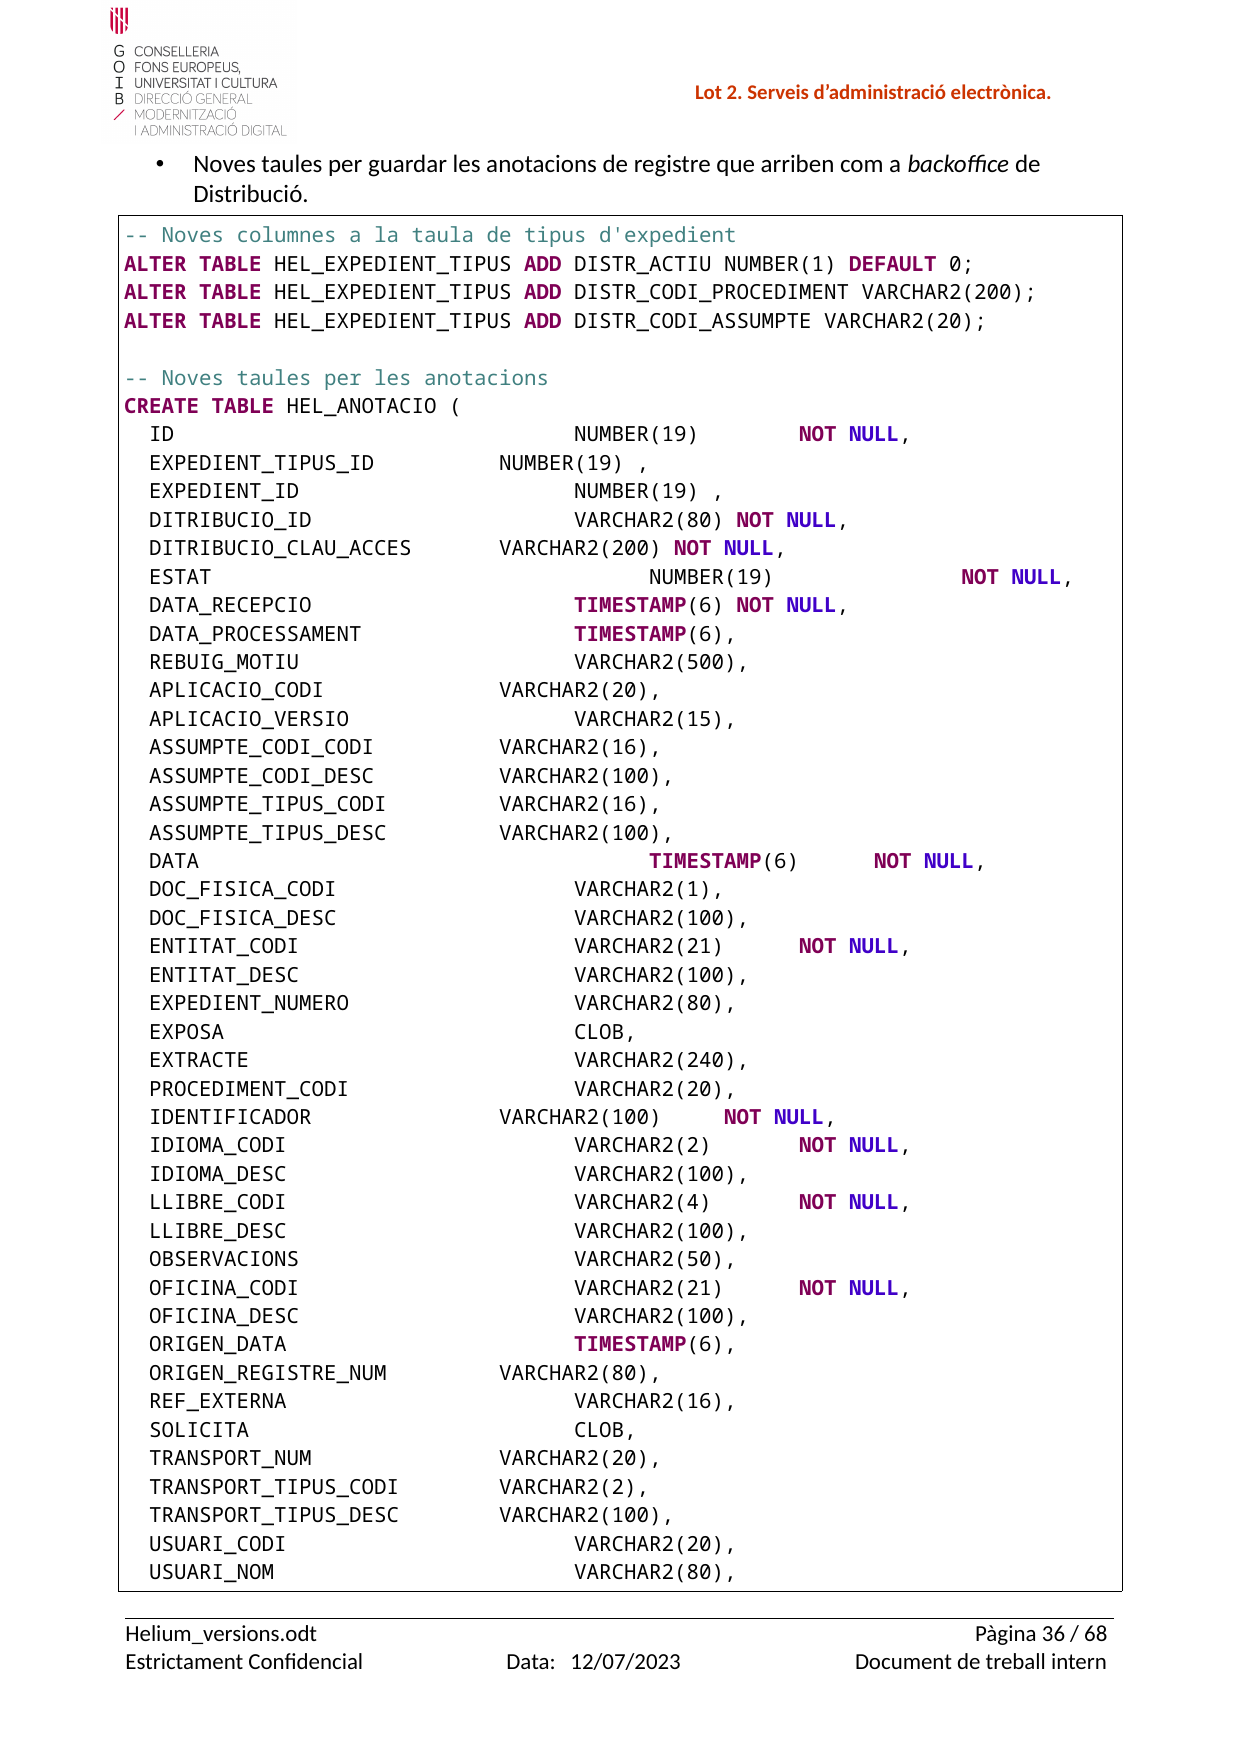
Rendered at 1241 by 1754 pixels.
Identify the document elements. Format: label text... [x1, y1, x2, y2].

list Noves taules per guardar les anotacions de registre que arriben com a backoffice de Distribució. [156, 148, 1122, 209]
picture [100, 0, 297, 144]
table_header -- Noves columnes a la taula de tipus d'expedient ALTER TABLE HEL_EXPEDIENT_TIPUS ADD DISTR_ACTIU NUMBER(1) DEFAULT 0; ALTER TABLE HEL_EXPEDIENT_TIPUS ADD DISTR_CODI_PROCEDIMENT VARCHAR2(200); ALTER TABLE HEL_EXPEDIENT_TIPUS ADD DISTR_CODI_ASSUMPTE VARCHAR2(20); -- Noves taules per les anotacions CREATE TABLE HEL_ANOTACIO ( ID NUMBER(19) NOT NULL, EXPEDIENT_TIPUS_ID NUMBER(19) , EXPEDIENT_ID NUMBER(19) , DITRIBUCIO_ID VARCHAR2(80) NOT NULL, DITRIBUCIO_CLAU_ACCES VARCHAR2(200) NOT NULL, ESTAT NUMBER(19) NOT NULL, DATA_RECEPCIO TIMESTAMP(6) NOT NULL, DATA_PROCESSAMENT TIMESTAMP(6), REBUIG_MOTIU VARCHAR2(500), APLICACIO_CODI VARCHAR2(20), APLICACIO_VERSIO VARCHAR2(15), ASSUMPTE_CODI_CODI VARCHAR2(16), ASSUMPTE_CODI_DESC VARCHAR2(100), ASSUMPTE_TIPUS_CODI VARCHAR2(16), ASSUMPTE_TIPUS_DESC VARCHAR2(100), DATA TIMESTAMP(6) NOT NULL, DOC_FISICA_CODI VARCHAR2(1), DOC_FISICA_DESC VARCHAR2(100), ENTITAT_CODI VARCHAR2(21) NOT NULL, ENTITAT_DESC VARCHAR2(100), EXPEDIENT_NUMERO VARCHAR2(80), EXPOSA CLOB, EXTRACTE VARCHAR2(240), PROCEDIMENT_CODI VARCHAR2(20), IDENTIFICADOR VARCHAR2(100) NOT NULL, IDIOMA_CODI VARCHAR2(2) NOT NULL, IDIOMA_DESC VARCHAR2(100), LLIBRE_CODI VARCHAR2(4) NOT NULL, LLIBRE_DESC VARCHAR2(100), OBSERVACIONS VARCHAR2(50), OFICINA_CODI VARCHAR2(21) NOT NULL, OFICINA_DESC VARCHAR2(100), ORIGEN_DATA TIMESTAMP(6), ORIGEN_REGISTRE_NUM VARCHAR2(80), REF_EXTERNA VARCHAR2(16), SOLICITA CLOB, TRANSPORT_NUM VARCHAR2(20), TRANSPORT_TIPUS_CODI VARCHAR2(2), TRANSPORT_TIPUS_DESC VARCHAR2(100), USUARI_CODI VARCHAR2(20), USUARI_NOM VARCHAR2(80), [119, 216, 1122, 1591]
